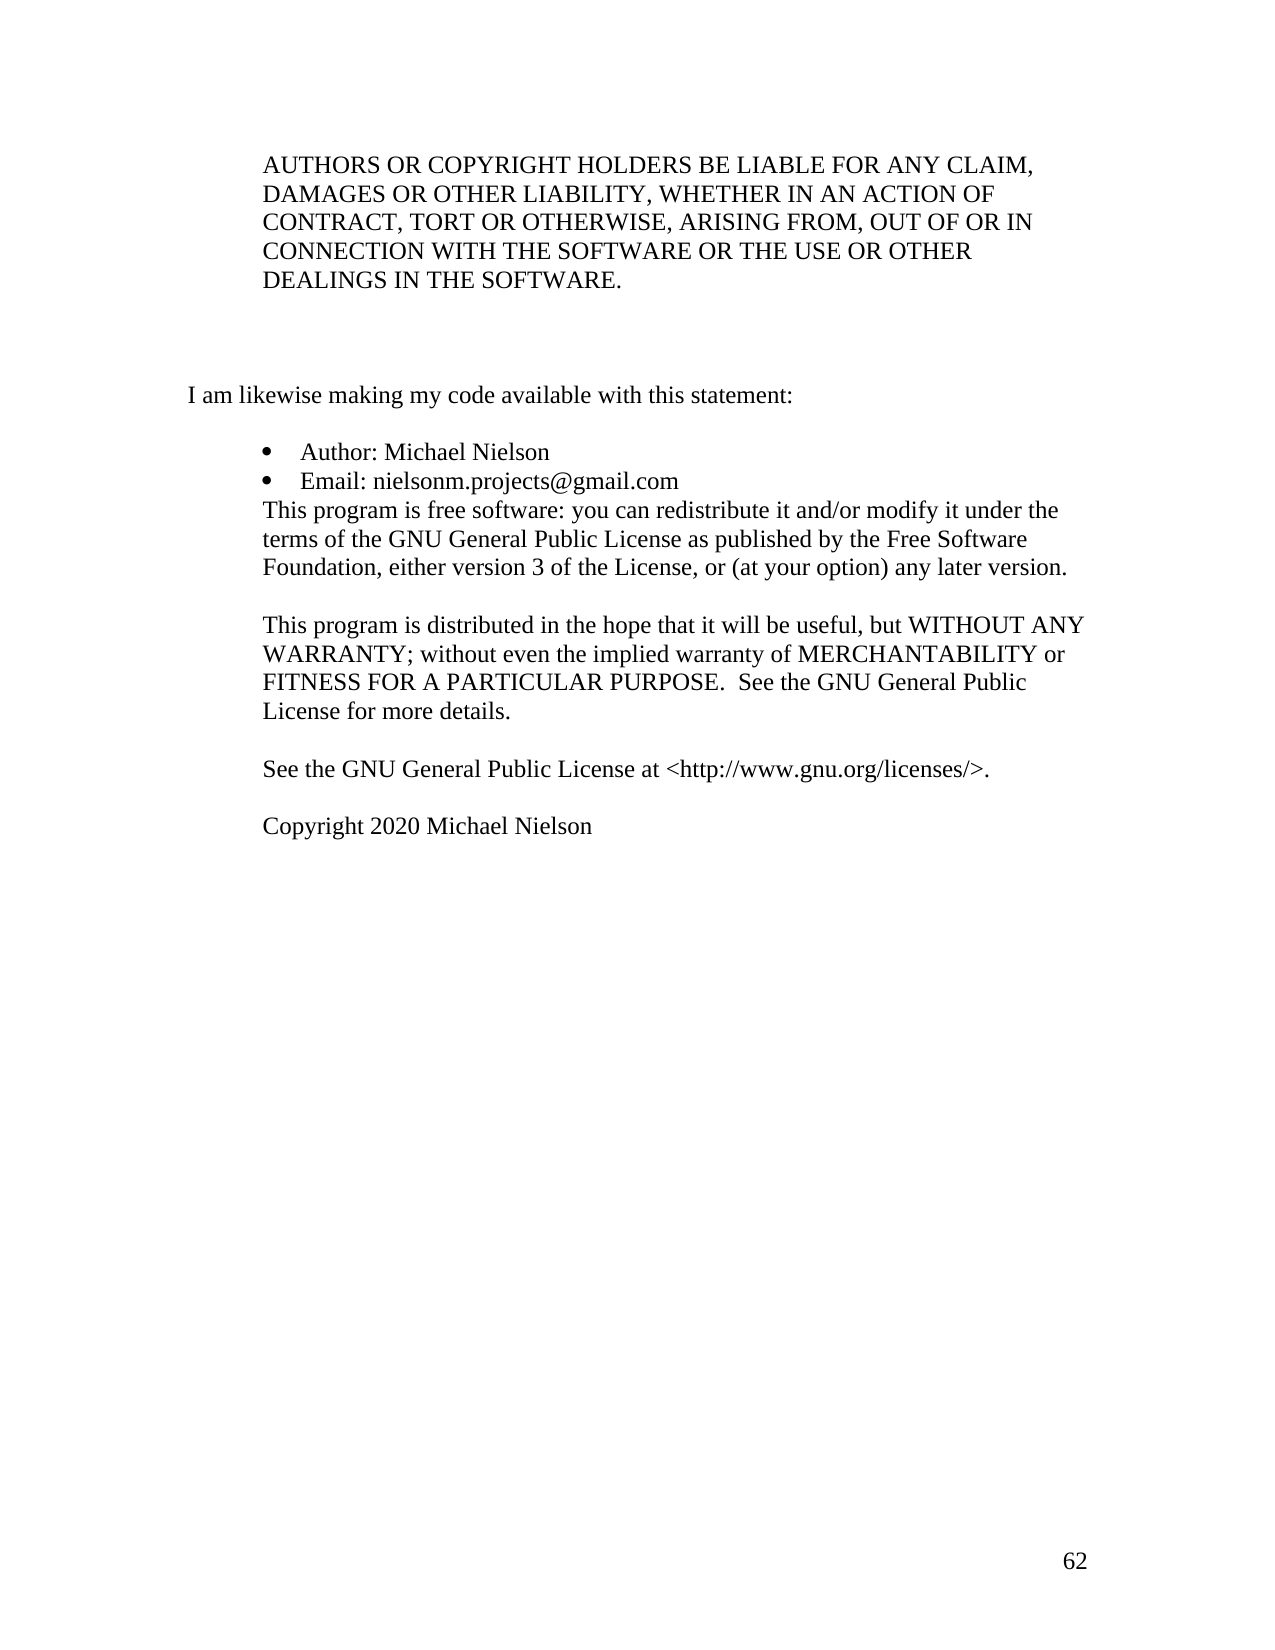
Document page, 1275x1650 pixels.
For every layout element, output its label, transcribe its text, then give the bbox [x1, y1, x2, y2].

text I am likewise making my code available with this statement: [187, 380, 1087, 409]
text Copyright 2020 Michael Nielson [262, 811, 1087, 840]
text See the GNU General Public License at <http://www.gnu.org/licenses/>. [262, 754, 1087, 782]
text This program is free software: you can redistribute it and/or modify it under the terms of the GNU General Public License as published by the Free Software Foundation, either version 3 of the License, or (at your option) any later version. [262, 495, 1087, 581]
list Author: Michael Nielson [262, 437, 1087, 466]
text This program is distributed in the hope that it will be useful, but WITHOUT ANY WARRANTY; without even the implied warranty of MERCHANTABILITY or FITNESS FOR A PARTICULAR PURPOSE. See the GNU General Public License for more details. [262, 610, 1087, 725]
list Email: nielsonm.projects@gmail.com [262, 466, 1087, 495]
text AUTHORS OR COPYRIGHT HOLDERS BE LIABLE FOR ANY CLAIM, DAMAGES OR OTHER LIABILITY, WHETHER IN AN ACTION OF CONTRACT, TORT OR OTHERWISE, ARISING FROM, OUT OF OR IN CONNECTION WITH THE SOFTWARE OR THE USE OR OTHER DEALINGS IN THE SOFTWARE. [262, 150, 1087, 294]
